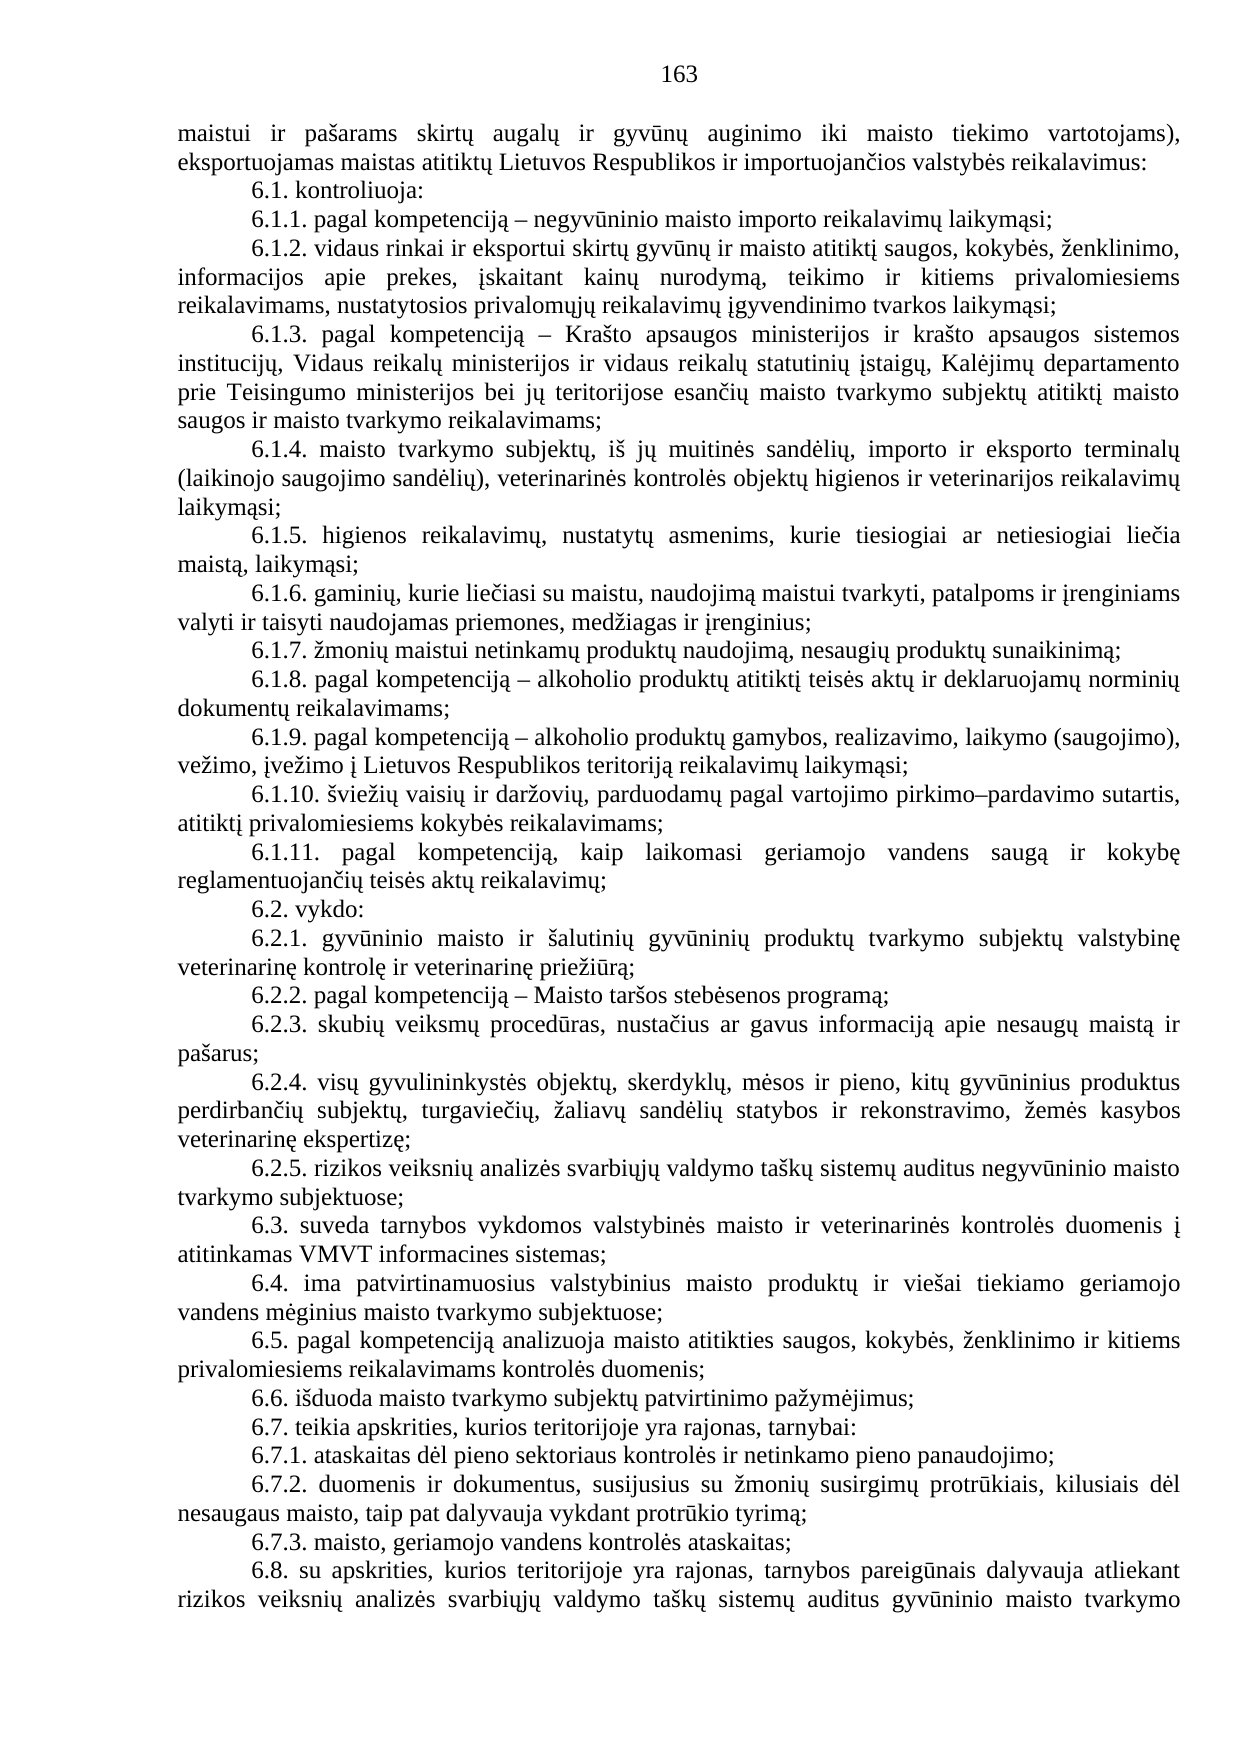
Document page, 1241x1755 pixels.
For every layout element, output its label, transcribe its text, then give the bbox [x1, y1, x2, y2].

text 6.1.3. pagal kompetenciją – Krašto apsaugos ministerijos ir krašto apsaugos sistemos institucijų, Vidaus reikalų ministerijos ir vidaus reikalų statutinių įstaigų, Kalėjimų departamento prie Teisingumo ministerijos bei jų teritorijose esančių maisto tvarkymo subjektų atitiktį maisto saugos ir maisto tvarkymo reikalavimams; [177, 319, 1181, 434]
text 6.1. kontroliuoja: [177, 176, 1181, 204]
text 6.7.3. maisto, geriamojo vandens kontrolės ataskaitas; [177, 1527, 1181, 1556]
text 6.1.2. vidaus rinkai ir eksportui skirtų gyvūnų ir maisto atitiktį saugos, kokybės, ženklinimo, informacijos apie prekes, įskaitant kainų nurodymą, teikimo ir kitiems privalomiesiems reikalavimams, nustatytosios privalomųjų reikalavimų įgyvendinimo tvarkos laikymąsi; [177, 233, 1181, 319]
text 6.1.11. pagal kompetenciją, kaip laikomasi geriamojo vandens saugą ir kokybę reglamentuojančių teisės aktų reikalavimų; [177, 837, 1181, 894]
text 6.7.1. ataskaitas dėl pieno sektoriaus kontrolės ir netinkamo pieno panaudojimo; [177, 1441, 1181, 1469]
text 6.8. su apskrities, kurios teritorijoje yra rajonas, tarnybos pareigūnais dalyvauja atliekant rizikos veiksnių analizės svarbiųjų valdymo taškų sistemų auditus gyvūninio maisto tvarkymo [177, 1556, 1181, 1613]
text 6.1.9. pagal kompetenciją – alkoholio produktų gamybos, realizavimo, laikymo (saugojimo), vežimo, įvežimo į Lietuvos Respublikos teritoriją reikalavimų laikymąsi; [177, 722, 1181, 779]
text maistui ir pašarams skirtų augalų ir gyvūnų auginimo iki maisto tiekimo vartotojams), eksportuojamas maistas atitiktų Lietuvos Respublikos ir importuojančios valstybės reikalavimus: [177, 118, 1181, 176]
text 6.2.4. visų gyvulininkystės objektų, skerdyklų, mėsos ir pieno, kitų gyvūninius produktus perdirbančių subjektų, turgaviečių, žaliavų sandėlių statybos ir rekonstravimo, žemės kasybos veterinarinę ekspertizę; [177, 1067, 1181, 1153]
text 6.5. pagal kompetenciją analizuoja maisto atitikties saugos, kokybės, ženklinimo ir kitiems privalomiesiems reikalavimams kontrolės duomenis; [177, 1326, 1181, 1383]
text 6.7.2. duomenis ir dokumentus, susijusius su žmonių susirgimų protrūkiais, kilusiais dėl nesaugaus maisto, taip pat dalyvauja vykdant protrūkio tyrimą; [177, 1469, 1181, 1527]
text 6.1.5. higienos reikalavimų, nustatytų asmenims, kurie tiesiogiai ar netiesiogiai liečia maistą, laikymąsi; [177, 521, 1181, 578]
text 6.2.5. rizikos veiksnių analizės svarbiųjų valdymo taškų sistemų auditus negyvūninio maisto tvarkymo subjektuose; [177, 1153, 1181, 1211]
text 6.2. vykdo: [177, 894, 1181, 923]
text 6.2.2. pagal kompetenciją – Maisto taršos stebėsenos programą; [177, 981, 1181, 1009]
text 6.1.4. maisto tvarkymo subjektų, iš jų muitinės sandėlių, importo ir eksporto terminalų (laikinojo saugojimo sandėlių), veterinarinės kontrolės objektų higienos ir veterinarijos reikalavimų laikymąsi; [177, 434, 1181, 521]
text 6.1.8. pagal kompetenciją – alkoholio produktų atitiktį teisės aktų ir deklaruojamų norminių dokumentų reikalavimams; [177, 664, 1181, 722]
text 6.1.6. gaminių, kurie liečiasi su maistu, naudojimą maistui tvarkyti, patalpoms ir įrenginiams valyti ir taisyti naudojamas priemones, medžiagas ir įrenginius; [177, 578, 1181, 636]
text 6.4. ima patvirtinamuosius valstybinius maisto produktų ir viešai tiekiamo geriamojo vandens mėginius maisto tvarkymo subjektuose; [177, 1268, 1181, 1326]
text 6.3. suveda tarnybos vykdomos valstybinės maisto ir veterinarinės kontrolės duomenis į atitinkamas VMVT informacines sistemas; [177, 1211, 1181, 1268]
text 6.7. teikia apskrities, kurios teritorijoje yra rajonas, tarnybai: [177, 1412, 1181, 1441]
text 6.2.3. skubių veiksmų procedūras, nustačius ar gavus informaciją apie nesaugų maistą ir pašarus; [177, 1009, 1181, 1067]
text 6.1.10. šviežių vaisių ir daržovių, parduodamų pagal vartojimo pirkimo–pardavimo sutartis, atitiktį privalomiesiems kokybės reikalavimams; [177, 779, 1181, 837]
text 6.6. išduoda maisto tvarkymo subjektų patvirtinimo pažymėjimus; [177, 1383, 1181, 1412]
text 6.1.7. žmonių maistui netinkamų produktų naudojimą, nesaugių produktų sunaikinimą; [177, 636, 1181, 664]
text 6.1.1. pagal kompetenciją – negyvūninio maisto importo reikalavimų laikymąsi; [177, 204, 1181, 233]
text 6.2.1. gyvūninio maisto ir šalutinių gyvūninių produktų tvarkymo subjektų valstybinę veterinarinę kontrolę ir veterinarinę priežiūrą; [177, 923, 1181, 981]
